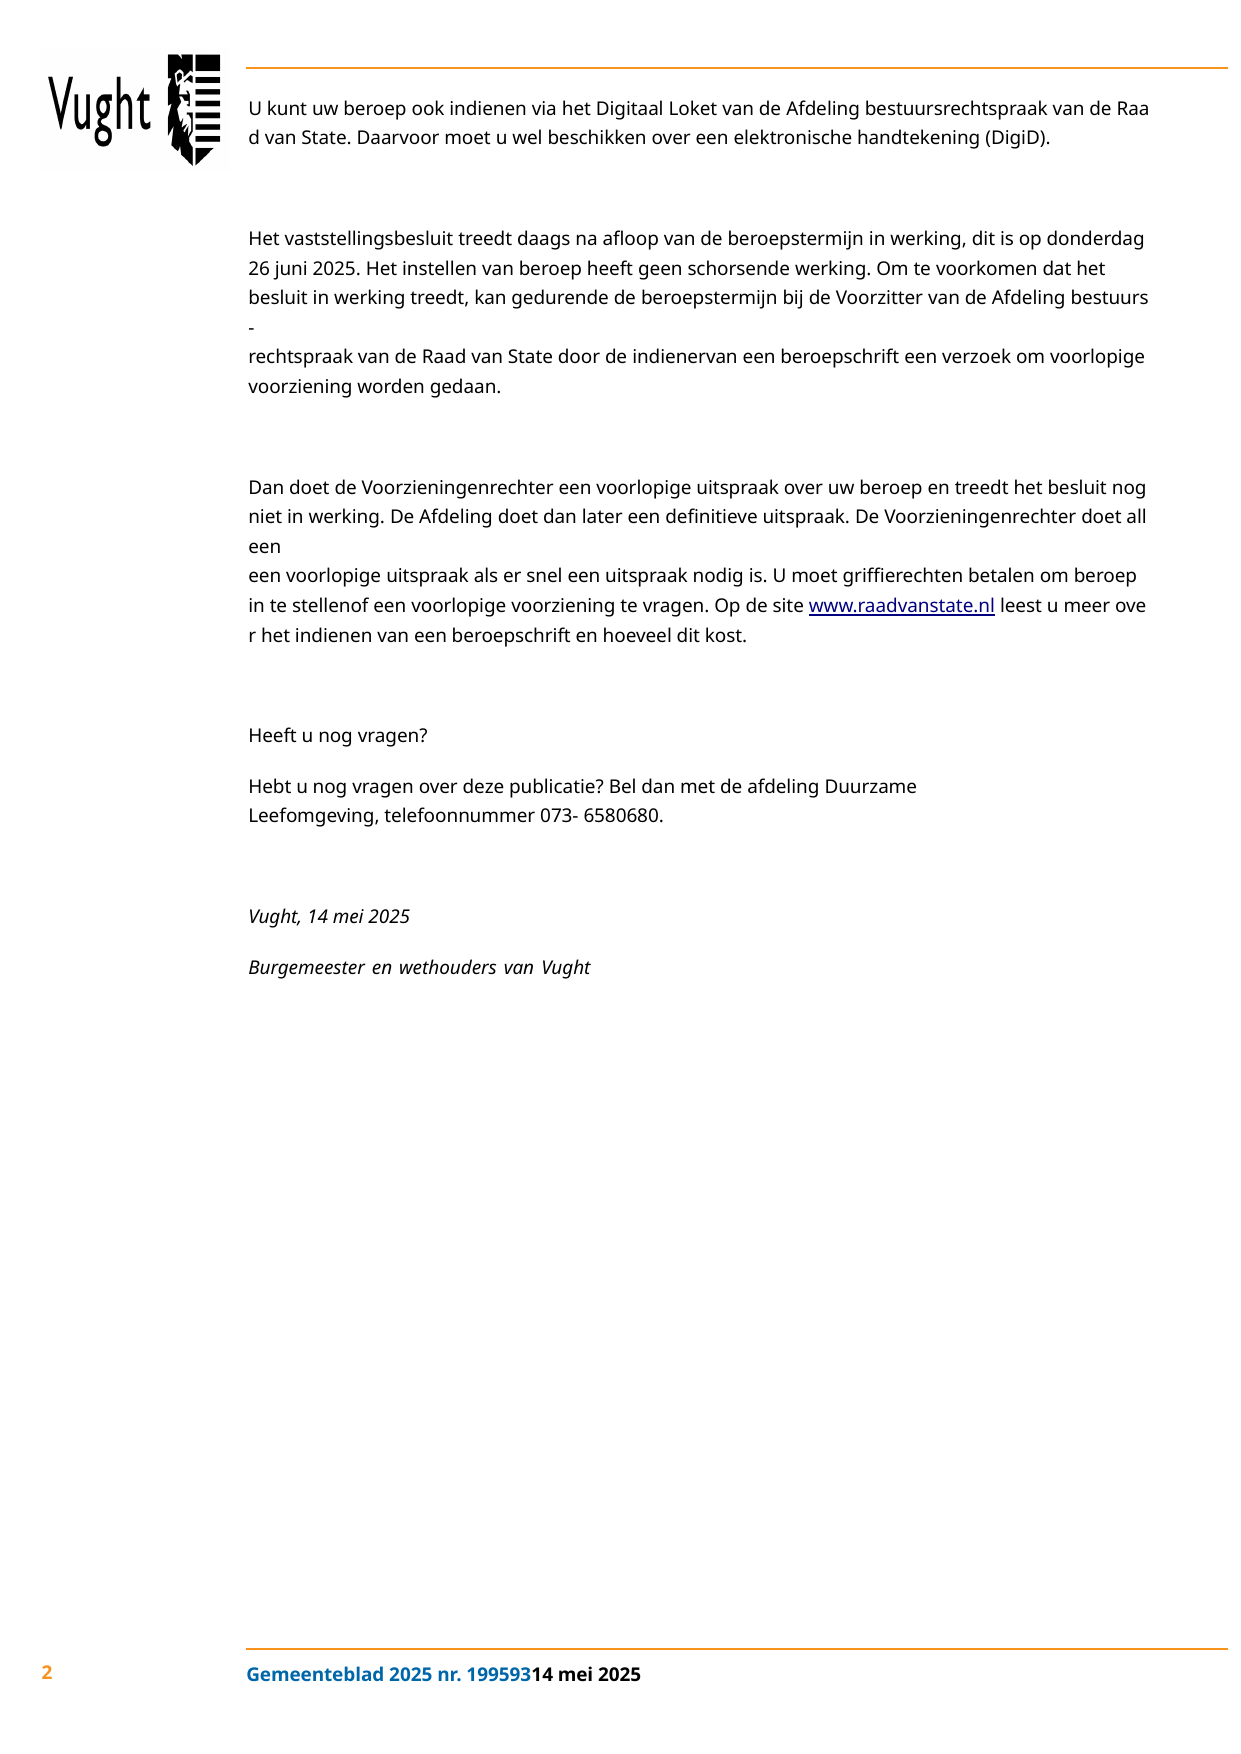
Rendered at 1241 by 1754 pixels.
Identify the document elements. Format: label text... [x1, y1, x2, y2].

text Heeft u nog vragen? [248, 723, 1152, 748]
text U kunt uw beroep ook indienen via het Digitaal Loket van de Afdeling bestuursrechtspraak van de Raad van State. Daarvoor moet u wel beschikken over een elektronische handtekening (DigiD). [248, 95, 1152, 150]
text Hebt u nog vragen over deze publicatie? Bel dan met de afdeling Duurzame Leefomgeving, telefoonnummer 073- 6580680. [248, 773, 1152, 828]
picture [41, 47, 231, 172]
text Burgemeester en wethouders van Vught [248, 954, 1152, 980]
text Dan doet de Voorzieningenrechter een voorlopige uitspraak over uw beroep en treedt het besluit nog niet in werking. De Afdeling doet dan later een definitieve uitspraak. De Voorzieningenrechter doet alleen een voorlopige uitspraak als er snel een uitspraak nodig is. U moet griffierechten betalen om beroep in te stellenof een voorlopige voorziening te vragen. Op de site www.raadvanstate.nl leest u meer over het indienen van een beroepschrift en hoeveel dit kost. [248, 474, 1152, 648]
text Het vaststellingsbesluit treedt daags na afloop van de beroepstermijn in werking, dit is op donderdag 26 juni 2025. Het instellen van beroep heeft geen schorsende werking. Om te voorkomen dat het besluit in werking treedt, kan gedurende de beroepstermijn bij de Voorzitter van de Afdeling bestuurs- rechtspraak van de Raad van State door de indienervan een beroepschrift een verzoek om voorlopige voorziening worden gedaan. [248, 225, 1152, 399]
text Vught, 14 mei 2025 [248, 903, 1152, 929]
